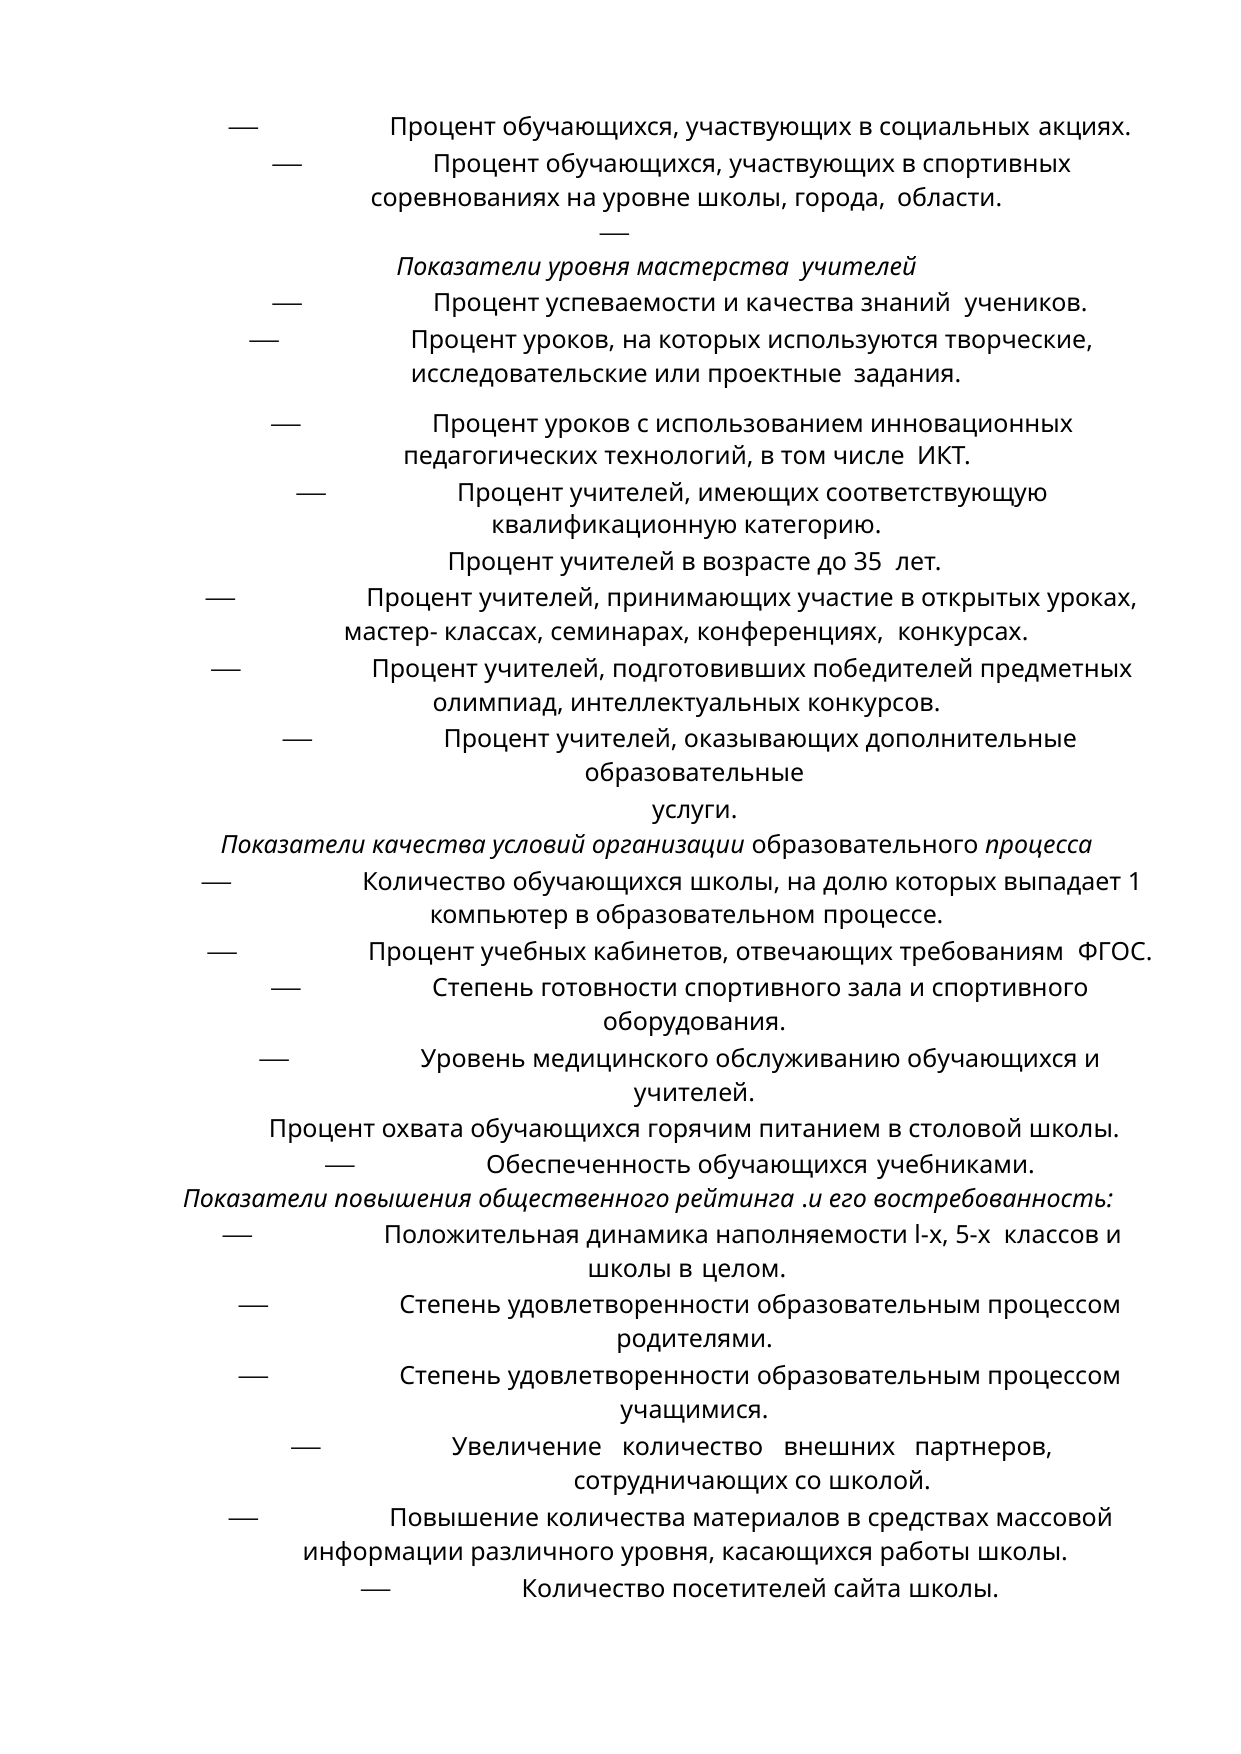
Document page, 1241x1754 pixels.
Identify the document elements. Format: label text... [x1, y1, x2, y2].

list Количество посетителей сайта школы. [199, 1570, 1161, 1604]
list Процент обучающихся, участвующих в спортивных соревнованиях на уровне школы, города, области. [199, 145, 1145, 213]
list Процент учебных кабинетов, отвечающих требованиям ФГОС. [199, 933, 1161, 968]
list Обеспеченность обучающихся учебниками. [199, 1147, 1161, 1180]
list Уровень медицинского обслуживанию обучающихся и учителей. [199, 1040, 1161, 1109]
list Степень удовлетворенности образовательным процессом учащимися. [199, 1357, 1161, 1426]
text Процент охвата обучающихся горячим питанием в столовой школы. [227, 1110, 1161, 1144]
list Степень удовлетворенности образовательным процессом родителями. [199, 1286, 1161, 1355]
list Процент учителей, подготовивших победителей предметных олимпиад, интеллектуальных конкурсов. [199, 650, 1145, 718]
list Процент учителей, принимающих участие в открытых уроках, мастер- классах, семинарах, конференциях, конкурсах. [199, 579, 1144, 648]
text Показатели повышения общественного рейтинга .и его востребованность: [154, 1180, 1144, 1214]
text Показатели качества условий организации образовательного процесса [154, 827, 1161, 861]
list Процент уроков, на которых используются творческие, исследовательские или проектные задания. [199, 321, 1144, 389]
list Процент учителей, имеющих соответствующую квалификационную категорию. [199, 475, 1145, 541]
list Процент учителей, оказывающих дополнительные образовательные [199, 720, 1161, 789]
list Увеличение количество внешних партнеров, сотрудничающих со школой. [199, 1428, 1145, 1497]
text услуги. [228, 792, 1161, 826]
list Процент успеваемости и качества знаний учеников. [199, 284, 1161, 318]
list Процент уроков с использованием инновационных педагогических технологий, в том числе ИКТ. [199, 406, 1146, 472]
list Степень готовности спортивного зала и спортивного оборудования. [199, 969, 1161, 1038]
list Процент обучающихся, участвующих в социальных акциях. [199, 108, 1161, 143]
list Положительная динамика наполняемости l-x, 5-х классов и школы в целом. [199, 1216, 1146, 1285]
text Показатели уровня мастерства учителей [154, 248, 1161, 282]
text Процент учителей в возрасте до 35 лет. [227, 544, 1161, 578]
list Количество обучающихся школы, на долю которых выпадает 1 компьютер в образовательном процессе. [199, 863, 1145, 931]
list Повышение количества материалов в средствах массовой информации различного уровня, касающихся работы школы. [199, 1499, 1142, 1568]
